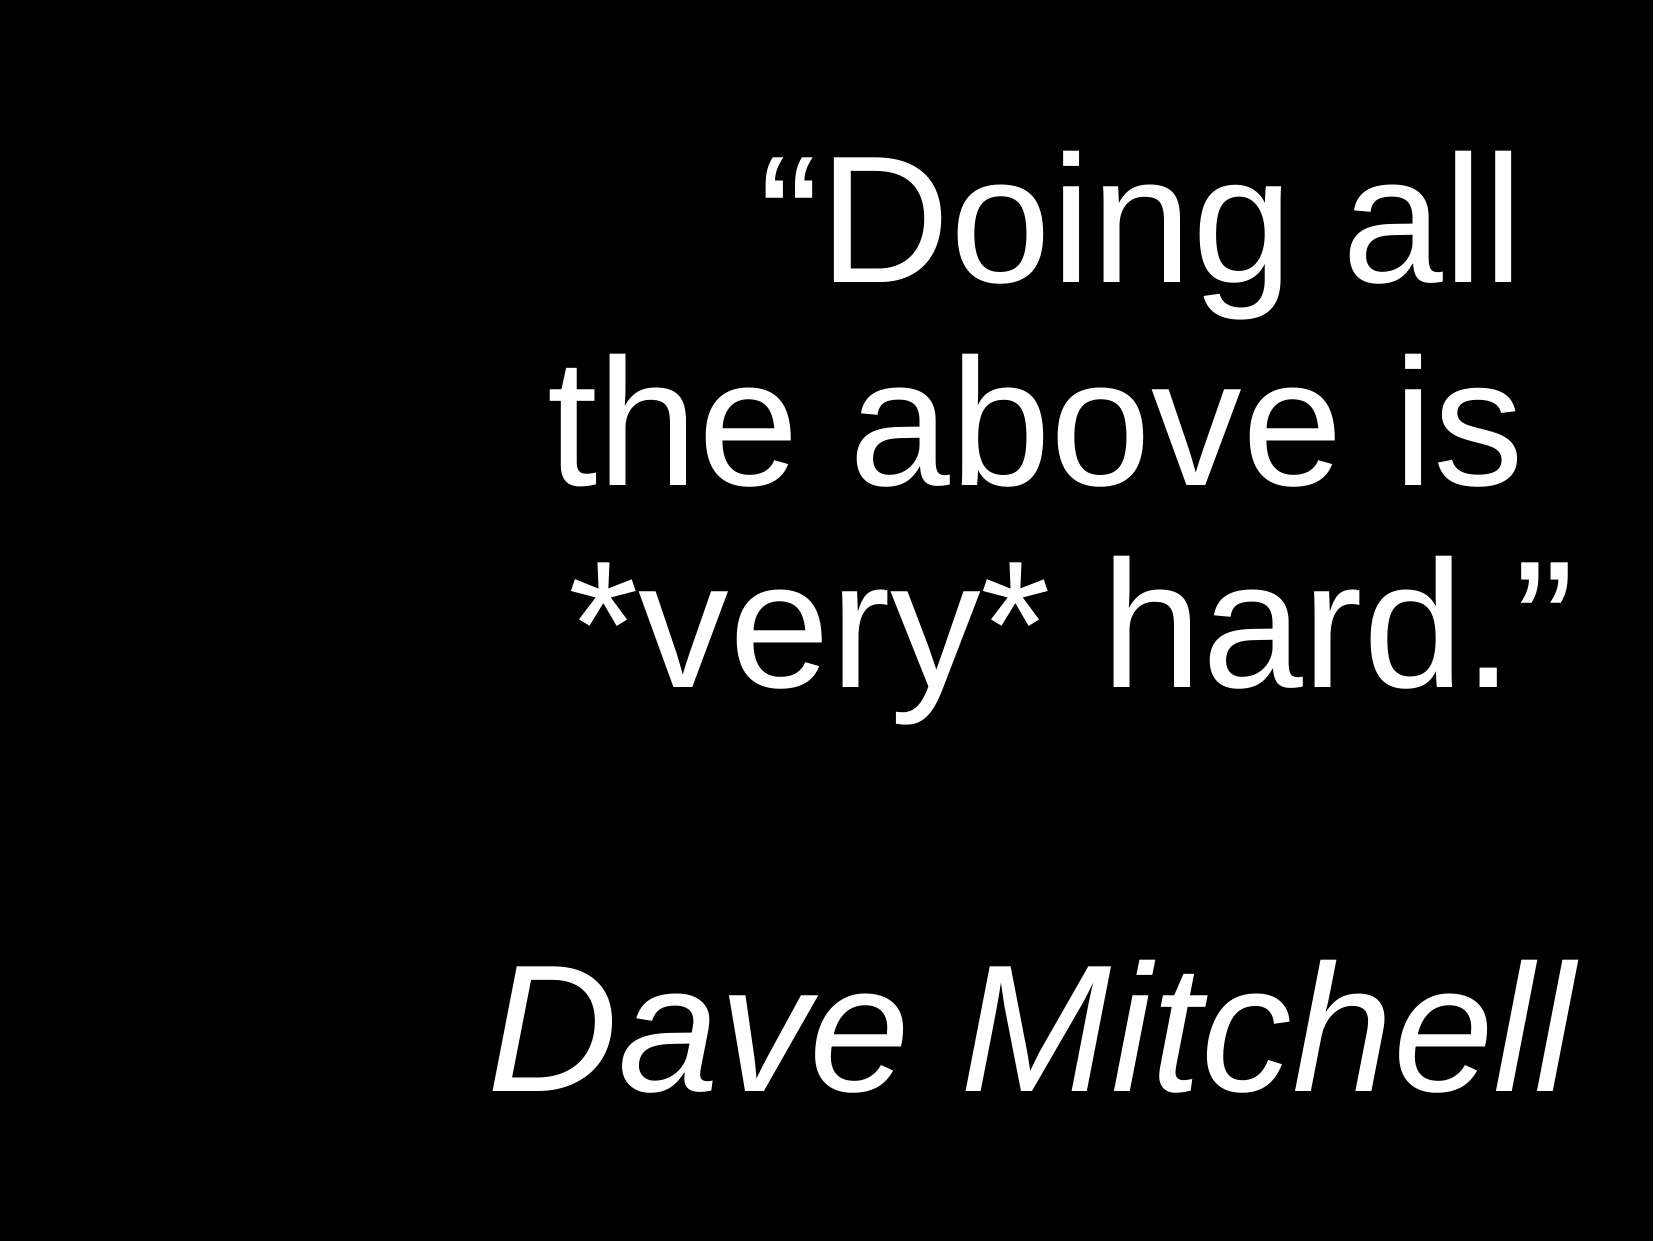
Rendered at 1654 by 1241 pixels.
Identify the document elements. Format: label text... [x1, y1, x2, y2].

title “Doing all the above is *very* hard.” Dave Mitchell [86, 112, 1575, 1137]
